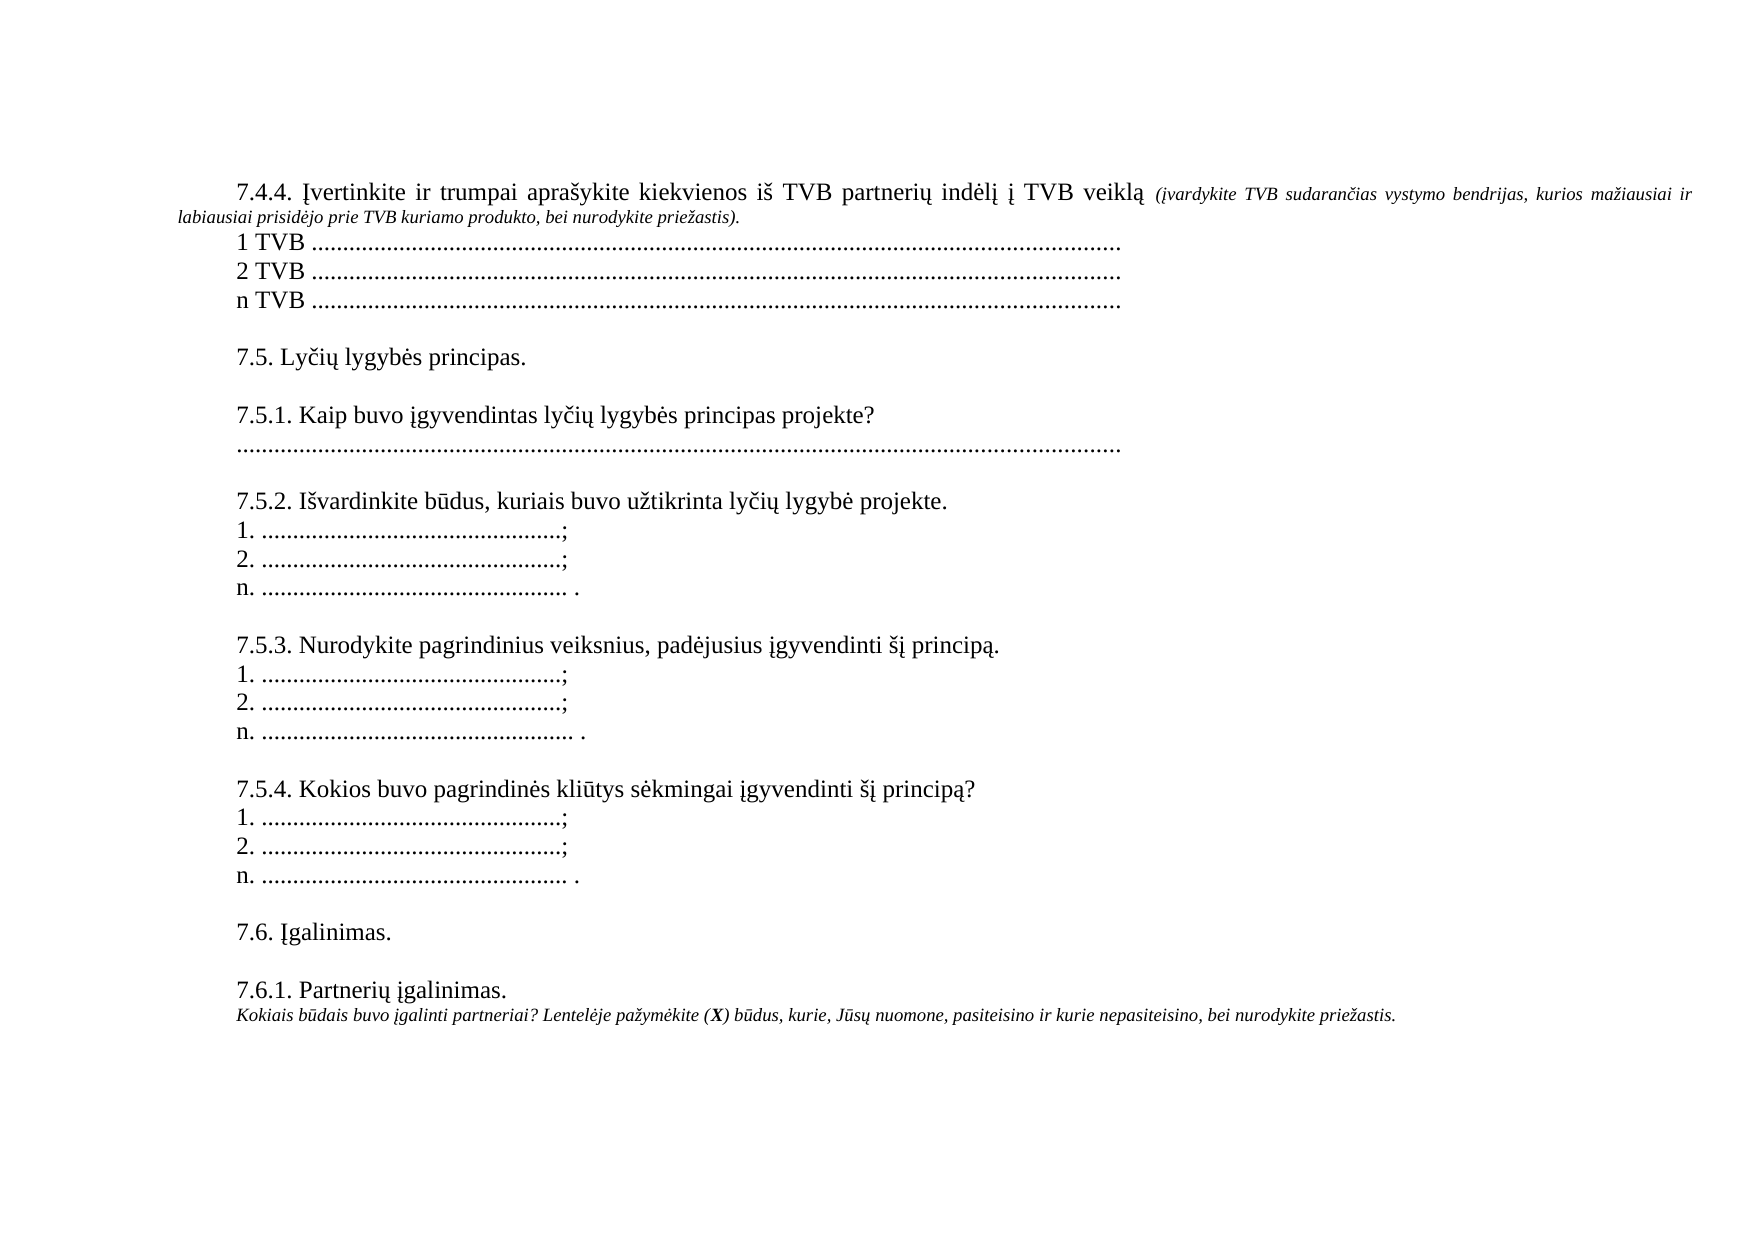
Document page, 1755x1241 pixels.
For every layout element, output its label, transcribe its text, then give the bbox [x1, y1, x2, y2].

text 7.6.1. Partnerių įgalinimas. [177, 975, 1695, 1004]
text 1. ................................................; [177, 802, 1695, 831]
text 2. ................................................; [177, 831, 1695, 860]
text 1. ................................................; [177, 515, 1695, 544]
text 7.6. Įgalinimas. [177, 917, 1695, 946]
text 2. ................................................; [177, 544, 1695, 572]
text 1. ................................................; [177, 659, 1695, 687]
text . [177, 429, 1695, 457]
text 7.5.3. Nurodykite pagrindinius veiksnius, padėjusius įgyvendinti šį principą. [177, 630, 1695, 659]
text 7.5.1. Kaip buvo įgyvendintas lyčių lygybės principas projekte? [177, 400, 1695, 429]
text 2 TVB [177, 256, 1695, 285]
text 7.5. Lyčių lygybės principas. [177, 342, 1695, 371]
text 2. ................................................; [177, 687, 1695, 716]
text 7.5.2. Išvardinkite būdus, kuriais buvo užtikrinta lyčių lygybė projekte. [177, 486, 1695, 515]
text 1 TVB [177, 227, 1695, 256]
text 7.5.4. Kokios buvo pagrindinės kliūtys sėkmingai įgyvendinti šį principą? [177, 774, 1695, 802]
text n. ................................................. . [177, 572, 1695, 601]
text 7.4.4. Įvertinkite ir trumpai aprašykite kiekvienos iš TVB partnerių indėlį į TVB veiklą (įvardykite TVB sudarančias vystymo bendrijas, kurios mažiausiai ir labiausiai prisidėjo prie TVB kuriamo produkto, bei nurodykite priežastis). [177, 177, 1695, 227]
text n. ................................................. . [177, 860, 1695, 889]
text n TVB [177, 285, 1695, 314]
text n. .................................................. . [177, 716, 1695, 745]
text Kokiais būdais buvo įgalinti partneriai? Lentelėje pažymėkite (X) būdus, kurie, Jūsų nuomone, pasiteisino ir kurie nepasiteisino, bei nurodykite priežastis. [177, 1004, 1695, 1025]
